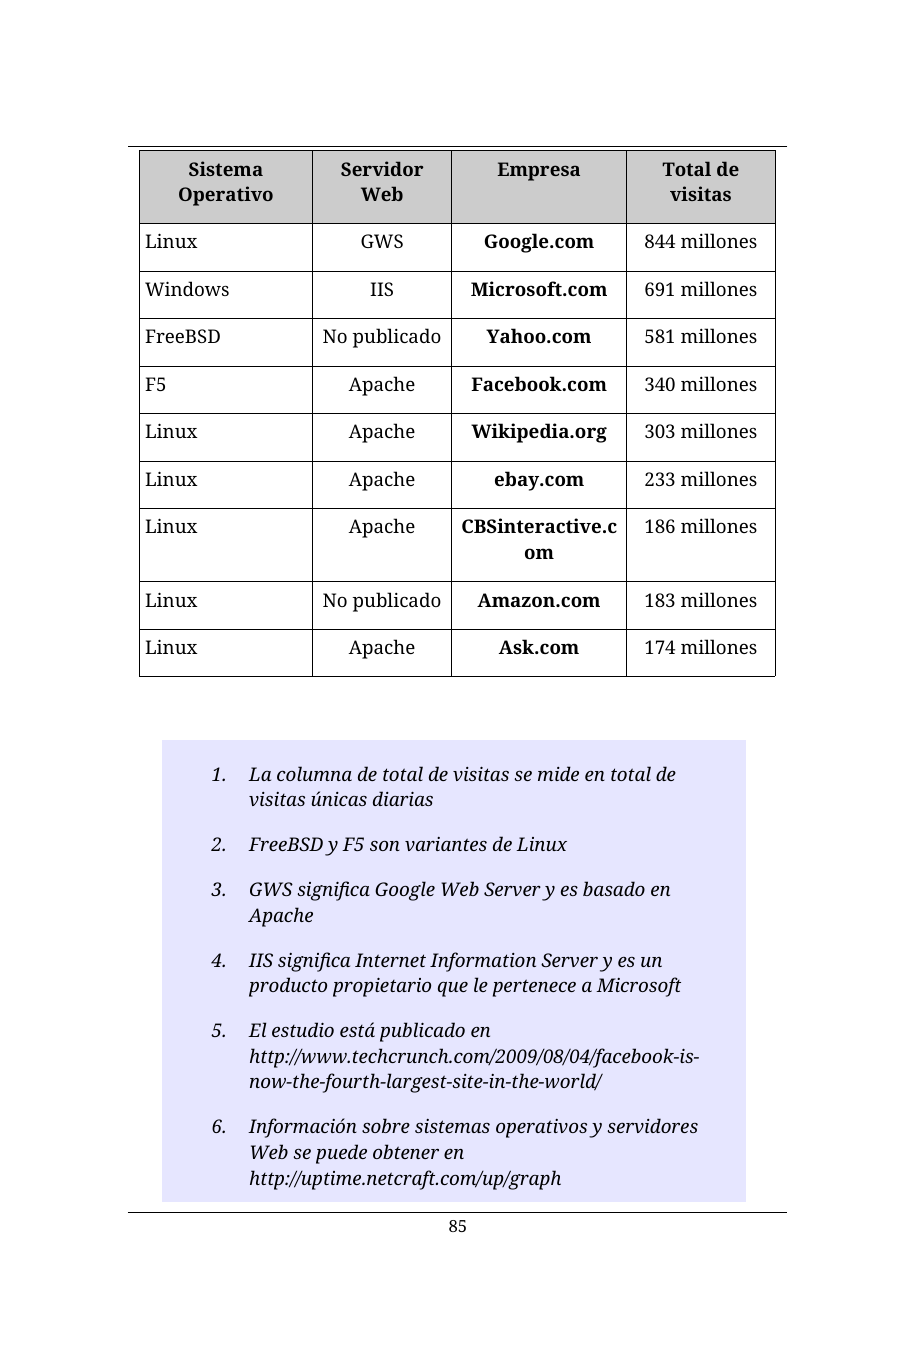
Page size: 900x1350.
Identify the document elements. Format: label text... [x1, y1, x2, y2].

table_cell 303 millones [627, 414, 775, 461]
table_cell ebay.com [452, 462, 626, 508]
table_cell No publicado [313, 582, 451, 628]
table_cell 340 millones [627, 367, 775, 413]
table_cell Linux [140, 224, 312, 271]
table_cell 233 millones [627, 462, 775, 508]
table_header La columna de total de visitas se mide en total de visitas únicas diarias FreeBSD y F5 son variantes de Linux GWS significa Google Web Server y es basado en Apache IIS significa Internet Information Server y es un producto propietario que le pertenece a Microsoft El estudio está publicado en http://www.techcrunch.com/2009/08/04/facebook-is-now-the-fourth-largest-site-in-the-world/ Información sobre sistemas operativos y servidores Web se puede obtener en http://uptime.netcraft.com/up/graph [162, 740, 746, 1202]
table_header Empresa [452, 151, 626, 223]
table_cell 691 millones [627, 272, 775, 318]
table_cell Amazon.com [452, 582, 626, 628]
table_cell Apache [313, 414, 451, 461]
table_cell IIS [313, 272, 451, 318]
table_cell 581 millones [627, 319, 775, 366]
table_cell Yahoo.com [452, 319, 626, 366]
table_header Sistema Operativo [140, 151, 312, 223]
table_cell 183 millones [627, 582, 775, 628]
table_cell FreeBSD [140, 319, 312, 366]
table_cell F5 [140, 367, 312, 413]
table_cell Ask.com [452, 630, 626, 676]
table_cell Google.com [452, 224, 626, 271]
table_cell Facebook.com [452, 367, 626, 413]
table_cell CBSinteractive.com [452, 509, 626, 581]
table_cell Apache [313, 509, 451, 581]
table_cell 844 millones [627, 224, 775, 271]
table_cell Apache [313, 630, 451, 676]
table_cell GWS [313, 224, 451, 271]
table_cell Linux [140, 630, 312, 676]
table_cell 174 millones [627, 630, 775, 676]
table_cell Microsoft.com [452, 272, 626, 318]
table_cell No publicado [313, 319, 451, 366]
table_cell Apache [313, 462, 451, 508]
table_cell Linux [140, 414, 312, 461]
table_cell Linux [140, 582, 312, 628]
table_cell Windows [140, 272, 312, 318]
table_cell Wikipedia.org [452, 414, 626, 461]
table_header Servidor Web [313, 151, 451, 223]
table_cell Apache [313, 367, 451, 413]
table_header Total de visitas [627, 151, 775, 223]
table_cell 186 millones [627, 509, 775, 581]
table_cell Linux [140, 462, 312, 508]
table_cell Linux [140, 509, 312, 581]
